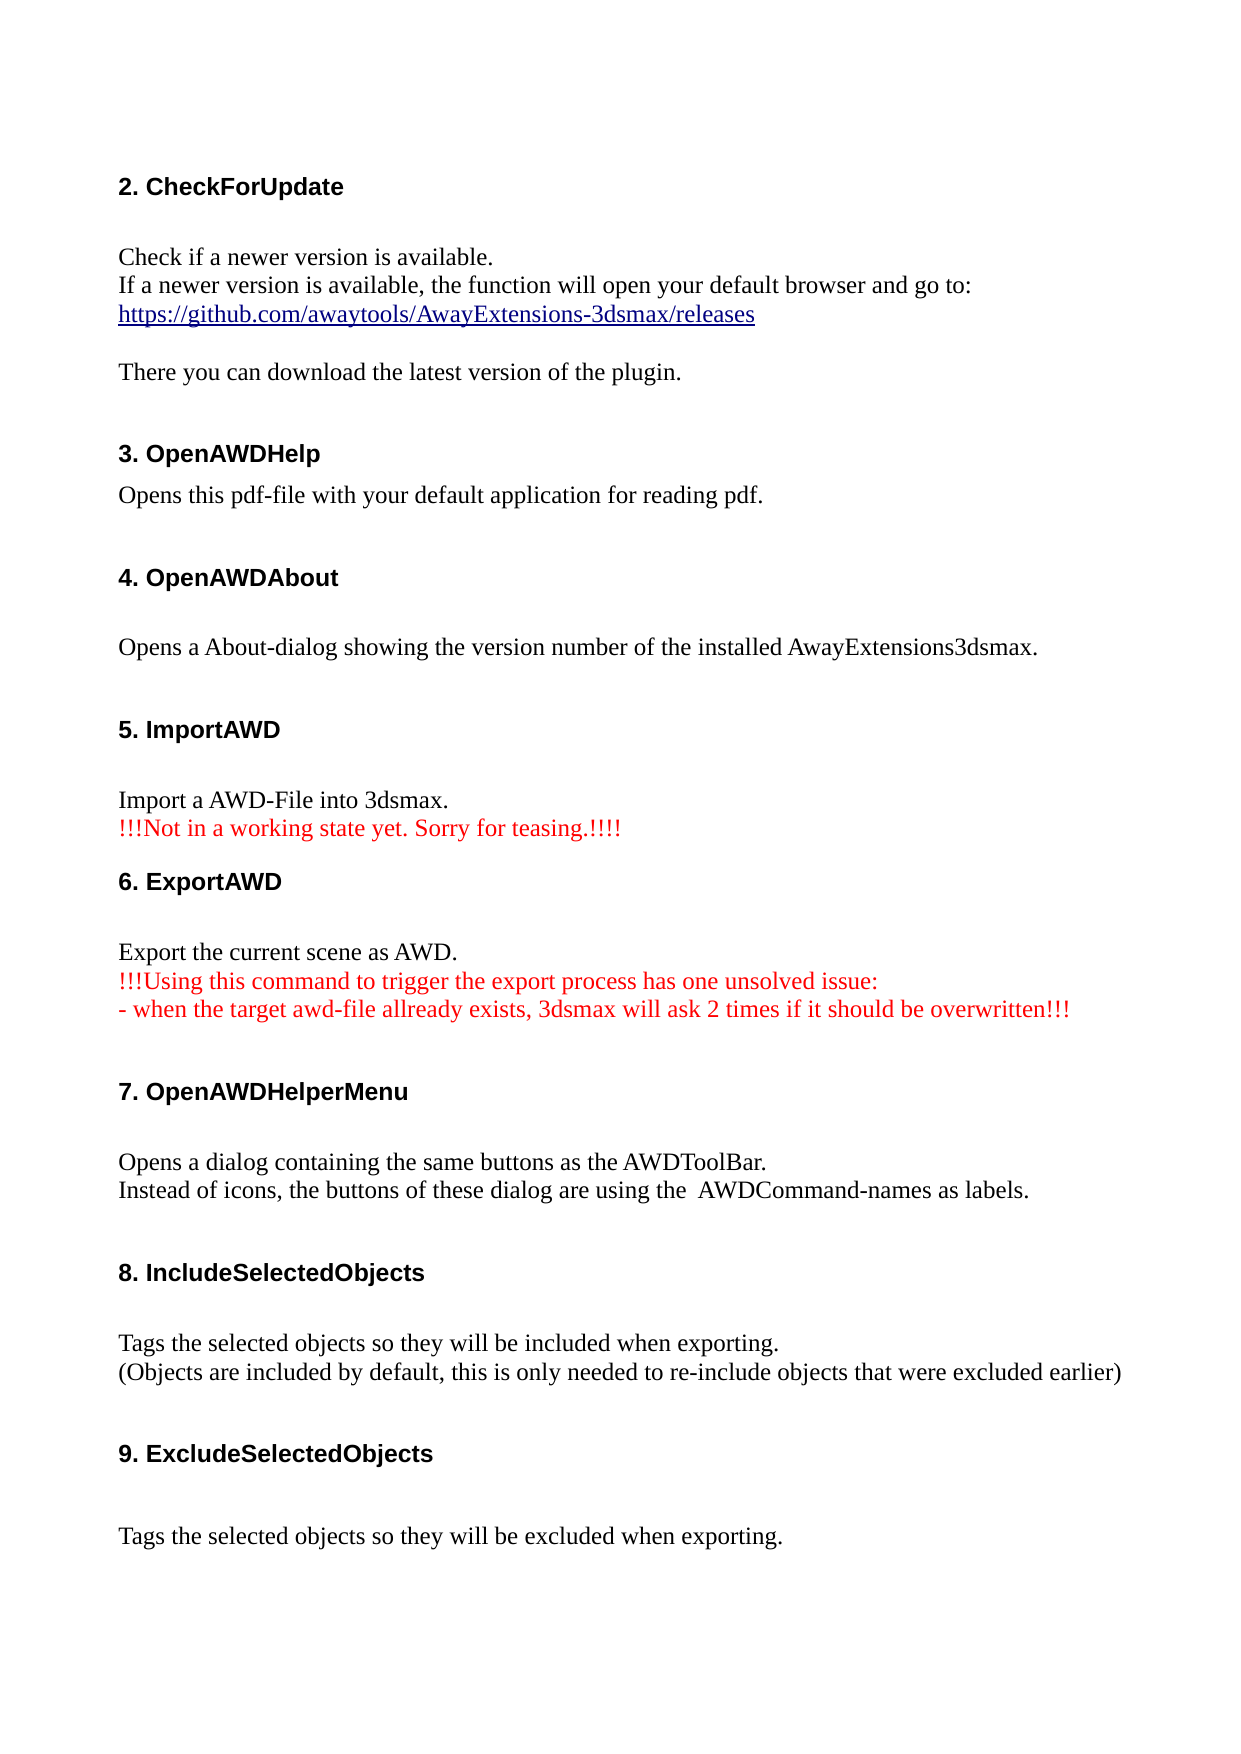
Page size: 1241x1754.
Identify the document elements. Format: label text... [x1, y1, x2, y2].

text Tags the selected objects so they will be included when exporting. [118, 1328, 1122, 1357]
subtitle 7. OpenAWDHelperMenu [118, 1077, 1122, 1106]
subtitle 3. OpenAWDHelp [118, 439, 1122, 468]
text Check if a newer version is available. [118, 242, 1122, 270]
text (Objects are included by default, this is only needed to re-include objects that were excluded earlier) [118, 1357, 1122, 1385]
text Export the current scene as AWD. [118, 937, 1122, 966]
text !!!Using this command to trigger the export process has one unsolved issue: [118, 966, 1122, 994]
text Opens a About-dialog showing the version number of the installed AwayExtensions3dsmax. [118, 632, 1122, 661]
text There you can download the latest version of the plugin. [118, 357, 1122, 385]
subtitle 2. CheckForUpdate [118, 172, 1122, 200]
text Import a AWD-File into 3dsmax. [118, 785, 1122, 813]
subtitle 9. ExcludeSelectedObjects [118, 1439, 1122, 1468]
text - when the target awd-file allready exists, 3dsmax will ask 2 times if it should be overwritten!!! [118, 994, 1122, 1023]
subtitle 4. OpenAWDAbout [118, 563, 1122, 591]
text Instead of icons, the buttons of these dialog are using the AWDCommand-names as labels. [118, 1176, 1122, 1204]
text !!!Not in a working state yet. Sorry for teasing.!!!! [118, 813, 1122, 842]
text If a newer version is available, the function will open your default browser and go to: [118, 270, 1122, 299]
text Opens this pdf-file with your default application for reading pdf. [118, 480, 1122, 509]
subtitle 8. IncludeSelectedObjects [118, 1258, 1122, 1287]
text https://github.com/awaytools/AwayExtensions-3dsmax/releases [118, 299, 1122, 328]
text Tags the selected objects so they will be excluded when exporting. [118, 1521, 1122, 1550]
subtitle 6. ExportAWD [118, 867, 1122, 896]
subtitle 5. ImportAWD [118, 715, 1122, 743]
text Opens a dialog containing the same buttons as the AWDToolBar. [118, 1147, 1122, 1176]
